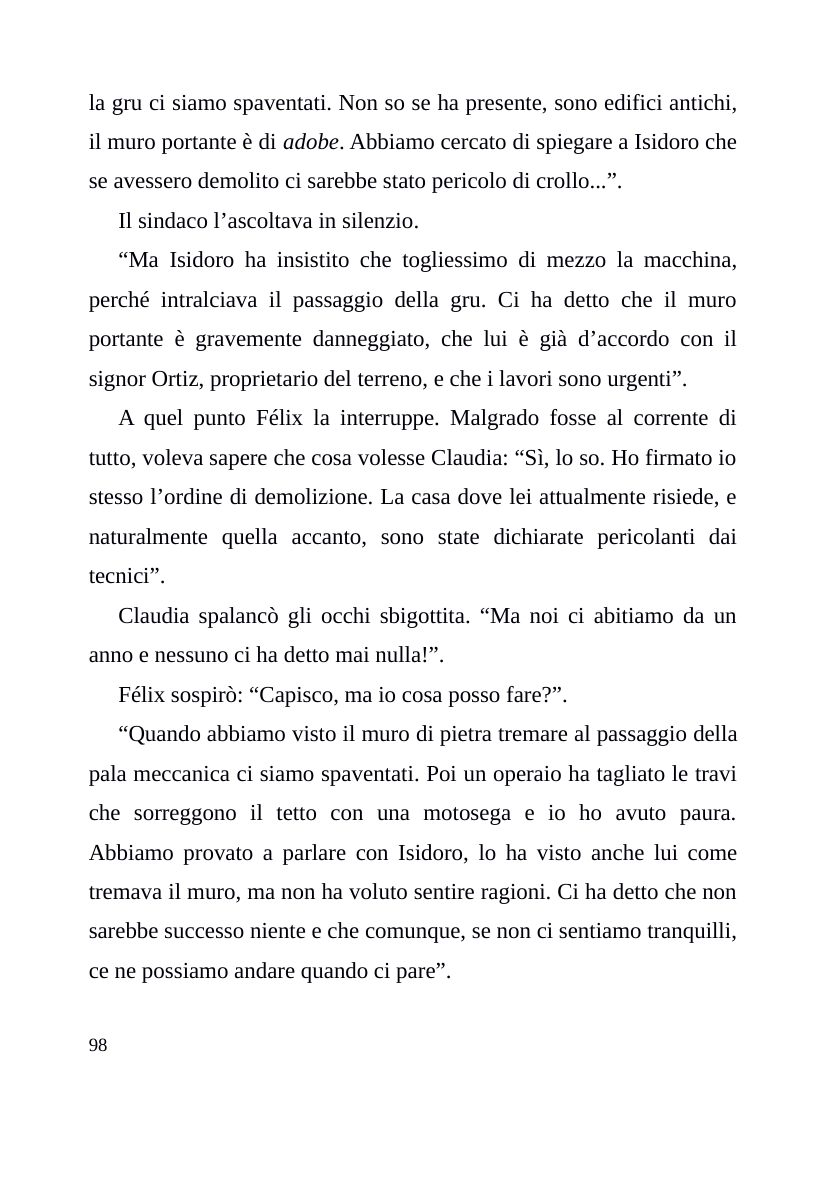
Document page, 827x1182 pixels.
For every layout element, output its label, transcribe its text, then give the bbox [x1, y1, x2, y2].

text Il sindaco l’ascoltava in silenzio. [88, 207, 738, 233]
text “Ma Isidoro ha insistito che togliessimo di mezzo la macchina, perché intralciava il passaggio della gru. Ci ha detto che il muro portante è gravemente danneggiato, che lui è già d’accordo con il signor Ortiz, proprietario del terreno, e che i lavori sono urgenti”. [88, 246, 738, 391]
text A quel punto Félix la interruppe. Malgrado fosse al corrente di tutto, voleva sapere che cosa volesse Claudia: “Sì, lo so. Ho firmato io stesso l’ordine di demolizione. La casa dove lei attualmente risiede, e naturalmente quella accanto, sono state dichiarate pericolanti dai tecnici”. [88, 404, 738, 589]
text la gru ci siamo spaventati. Non so se ha presente, sono edifici antichi, il muro portante è di adobe. Abbiamo cercato di spiegare a Isidoro che se avessero demolito ci sarebbe stato pericolo di crollo...”. [88, 88, 738, 194]
text Félix sospirò: “Capisco, ma io cosa posso fare?”. [88, 681, 738, 707]
text Claudia spalancò gli occhi sbigottita. “Ma noi ci abitiamo da un anno e nessuno ci ha detto mai nulla!”. [88, 602, 738, 668]
text “Quando abbiamo visto il muro di pietra tremare al passaggio della pala meccanica ci siamo spaventati. Poi un operaio ha tagliato le travi che sorreggono il tetto con una motosega e io ho avuto paura. Abbiamo provato a parlare con Isidoro, lo ha visto anche lui come tremava il muro, ma non ha voluto sentire ragioni. Ci ha detto che non sarebbe successo niente e che comunque, se non ci sentiamo tranquilli, ce ne possiamo andare quando ci pare”. [88, 720, 738, 983]
